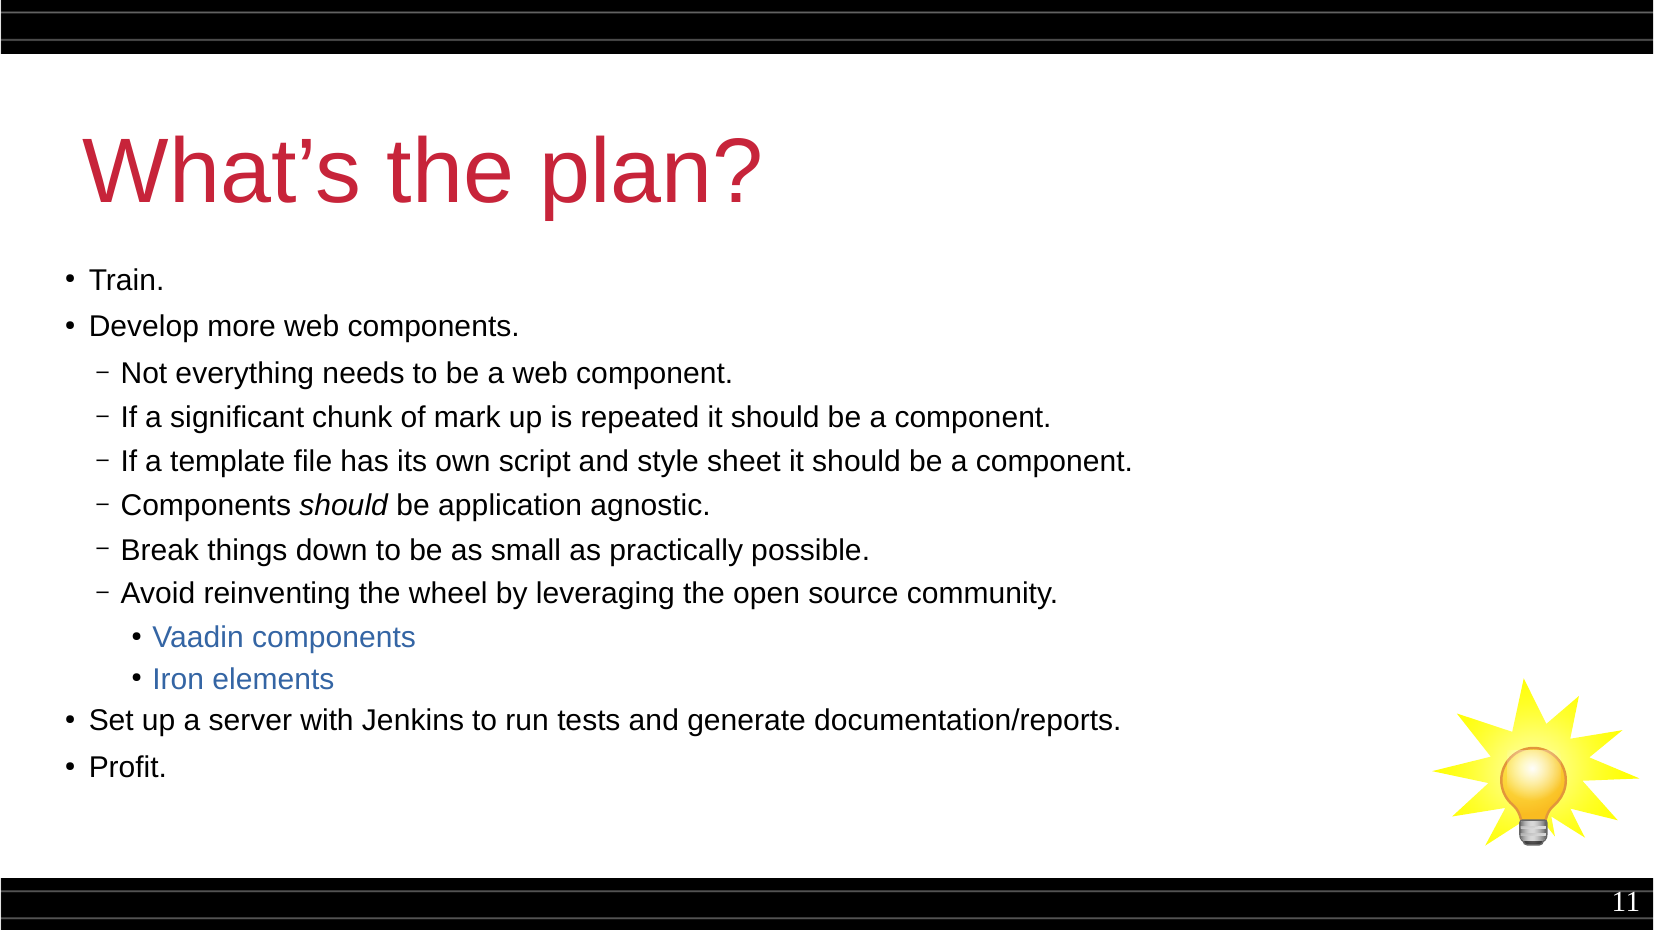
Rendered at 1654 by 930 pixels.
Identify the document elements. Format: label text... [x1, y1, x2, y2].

picture [0, 0, 1654, 54]
title What’s the plan? [82, 92, 1571, 248]
list Train. Develop more web components. Not everything needs to be a web component. If a significant chunk of mark up is repeated it should be a component. If a template file has its own script and style sheet it should be a component. Components should be application agnostic. Break things down to be as small as practically possible. Avoid reinventing the wheel by leveraging the open source community. Vaadin components Iron elements Set up a server with Jenkins to run tests and generate documentation/reports. Profit. [56, 216, 1441, 796]
picture [0, 644, 1654, 930]
